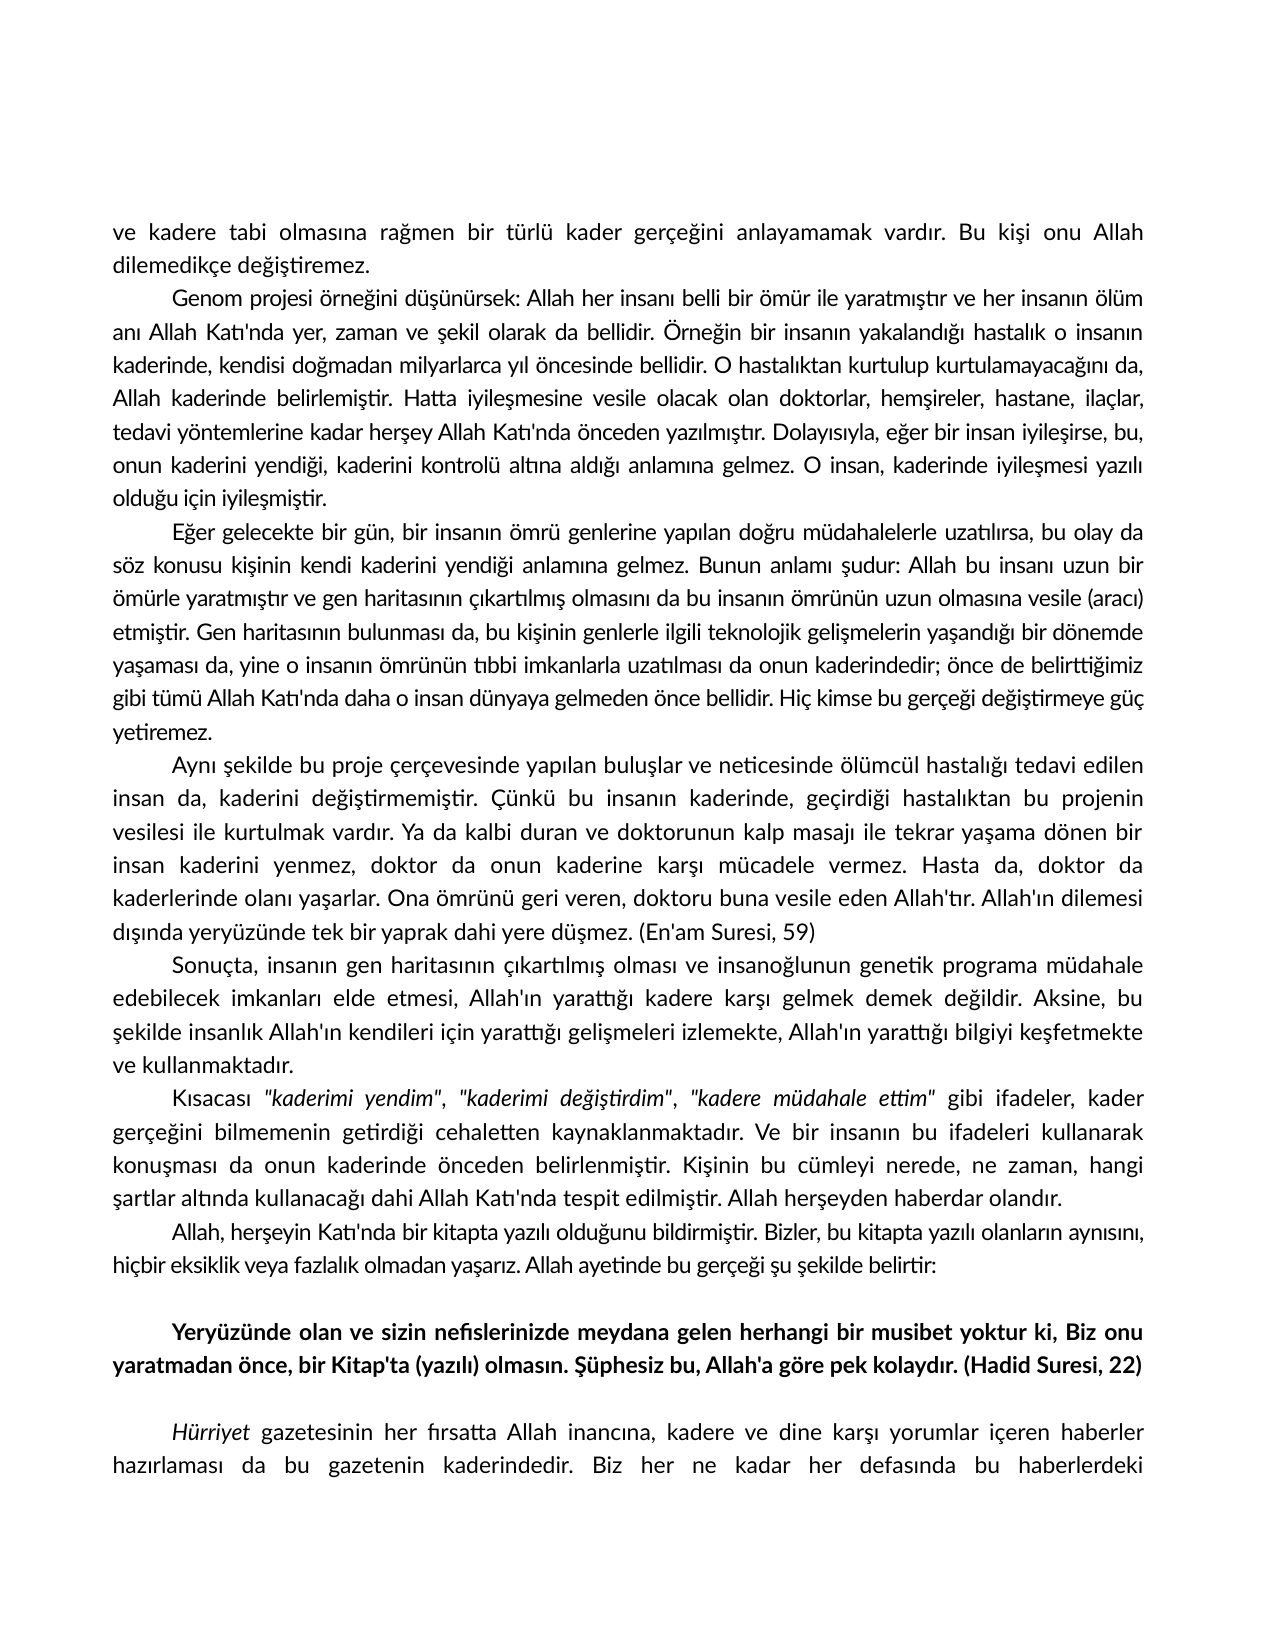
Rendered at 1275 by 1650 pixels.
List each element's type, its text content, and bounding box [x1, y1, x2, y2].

text Kısacası "kaderimi yendim", "kaderimi değiştirdim", "kadere müdahale ettim" gibi ifadeler, kader gerçeğini bilmemenin getirdiği cehaletten kaynaklanmaktadır. Ve bir insanın bu ifadeleri kullanarak konuşması da onun kaderinde önceden belirlenmiştir. Kişinin bu cümleyi nerede, ne zaman, hangi şartlar altında kullanacağı dahi Allah Katı'nda tespit edilmiştir. Allah herşeyden haberdar olandır. [112, 1080, 1145, 1213]
text ve kadere tabi olmasına rağmen bir türlü kader gerçeğini anlayamamak vardır. Bu kişi onu Allah dilemedikçe değiştiremez. [112, 213, 1145, 280]
text Allah, herşeyin Katı'nda bir kitapta yazılı olduğunu bildirmiştir. Bizler, bu kitapta yazılı olanların aynısını, hiçbir eksiklik veya fazlalık olmadan yaşarız. Allah ayetinde bu gerçeği şu şekilde belirtir: [112, 1213, 1145, 1280]
text Yeryüzünde olan ve sizin nefislerinizde meydana gelen herhangi bir musibet yoktur ki, Biz onu yaratmadan önce, bir Kitap'ta (yazılı) olmasın. Şüphesiz bu, Allah'a göre pek kolaydır. (Hadid Suresi, 22) [112, 1313, 1145, 1380]
text Hürriyet gazetesinin her fırsatta Allah inancına, kadere ve dine karşı yorumlar içeren haberler hazırlaması da bu gazetenin kaderindedir. Biz her ne kadar her defasında bu haberlerdeki [112, 1413, 1145, 1480]
text Eğer gelecekte bir gün, bir insanın ömrü genlerine yapılan doğru müdahalelerle uzatılırsa, bu olay da söz konusu kişinin kendi kaderini yendiği anlamına gelmez. Bunun anlamı şudur: Allah bu insanı uzun bir ömürle yaratmıştır ve gen haritasının çıkartılmış olmasını da bu insanın ömrünün uzun olmasına vesile (aracı) etmiştir. Gen haritasının bulunması da, bu kişinin genlerle ilgili teknolojik gelişmelerin yaşandığı bir dönemde yaşaması da, yine o insanın ömrünün tıbbi imkanlarla uzatılması da onun kaderindedir; önce de belirttiğimiz gibi tümü Allah Katı'nda daha o insan dünyaya gelmeden önce bellidir. Hiç kimse bu gerçeği değiştirmeye güç yetiremez. [112, 513, 1145, 747]
text Sonuçta, insanın gen haritasının çıkartılmış olması ve insanoğlunun genetik programa müdahale edebilecek imkanları elde etmesi, Allah'ın yarattığı kadere karşı gelmek demek değildir. Aksine, bu şekilde insanlık Allah'ın kendileri için yarattığı gelişmeleri izlemekte, Allah'ın yarattığı bilgiyi keşfetmekte ve kullanmaktadır. [112, 947, 1145, 1080]
text Aynı şekilde bu proje çerçevesinde yapılan buluşlar ve neticesinde ölümcül hastalığı tedavi edilen insan da, kaderini değiştirmemiştir. Çünkü bu insanın kaderinde, geçirdiği hastalıktan bu projenin vesilesi ile kurtulmak vardır. Ya da kalbi duran ve doktorunun kalp masajı ile tekrar yaşama dönen bir insan kaderini yenmez, doktor da onun kaderine karşı mücadele vermez. Hasta da, doktor da kaderlerinde olanı yaşarlar. Ona ömrünü geri veren, doktoru buna vesile eden Allah'tır. Allah'ın dilemesi dışında yeryüzünde tek bir yaprak dahi yere düşmez. (En'am Suresi, 59) [112, 747, 1145, 947]
text Genom projesi örneğini düşünürsek: Allah her insanı belli bir ömür ile yaratmıştır ve her insanın ölüm anı Allah Katı'nda yer, zaman ve şekil olarak da bellidir. Örneğin bir insanın yakalandığı hastalık o insanın kaderinde, kendisi doğmadan milyarlarca yıl öncesinde bellidir. O hastalıktan kurtulup kurtulamayacağını da, Allah kaderinde belirlemiştir. Hatta iyileşmesine vesile olacak olan doktorlar, hemşireler, hastane, ilaçlar, tedavi yöntemlerine kadar herşey Allah Katı'nda önceden yazılmıştır. Dolayısıyla, eğer bir insan iyileşirse, bu, onun kaderini yendiği, kaderini kontrolü altına aldığı anlamına gelmez. O insan, kaderinde iyileşmesi yazılı olduğu için iyileşmiştir. [112, 280, 1145, 513]
